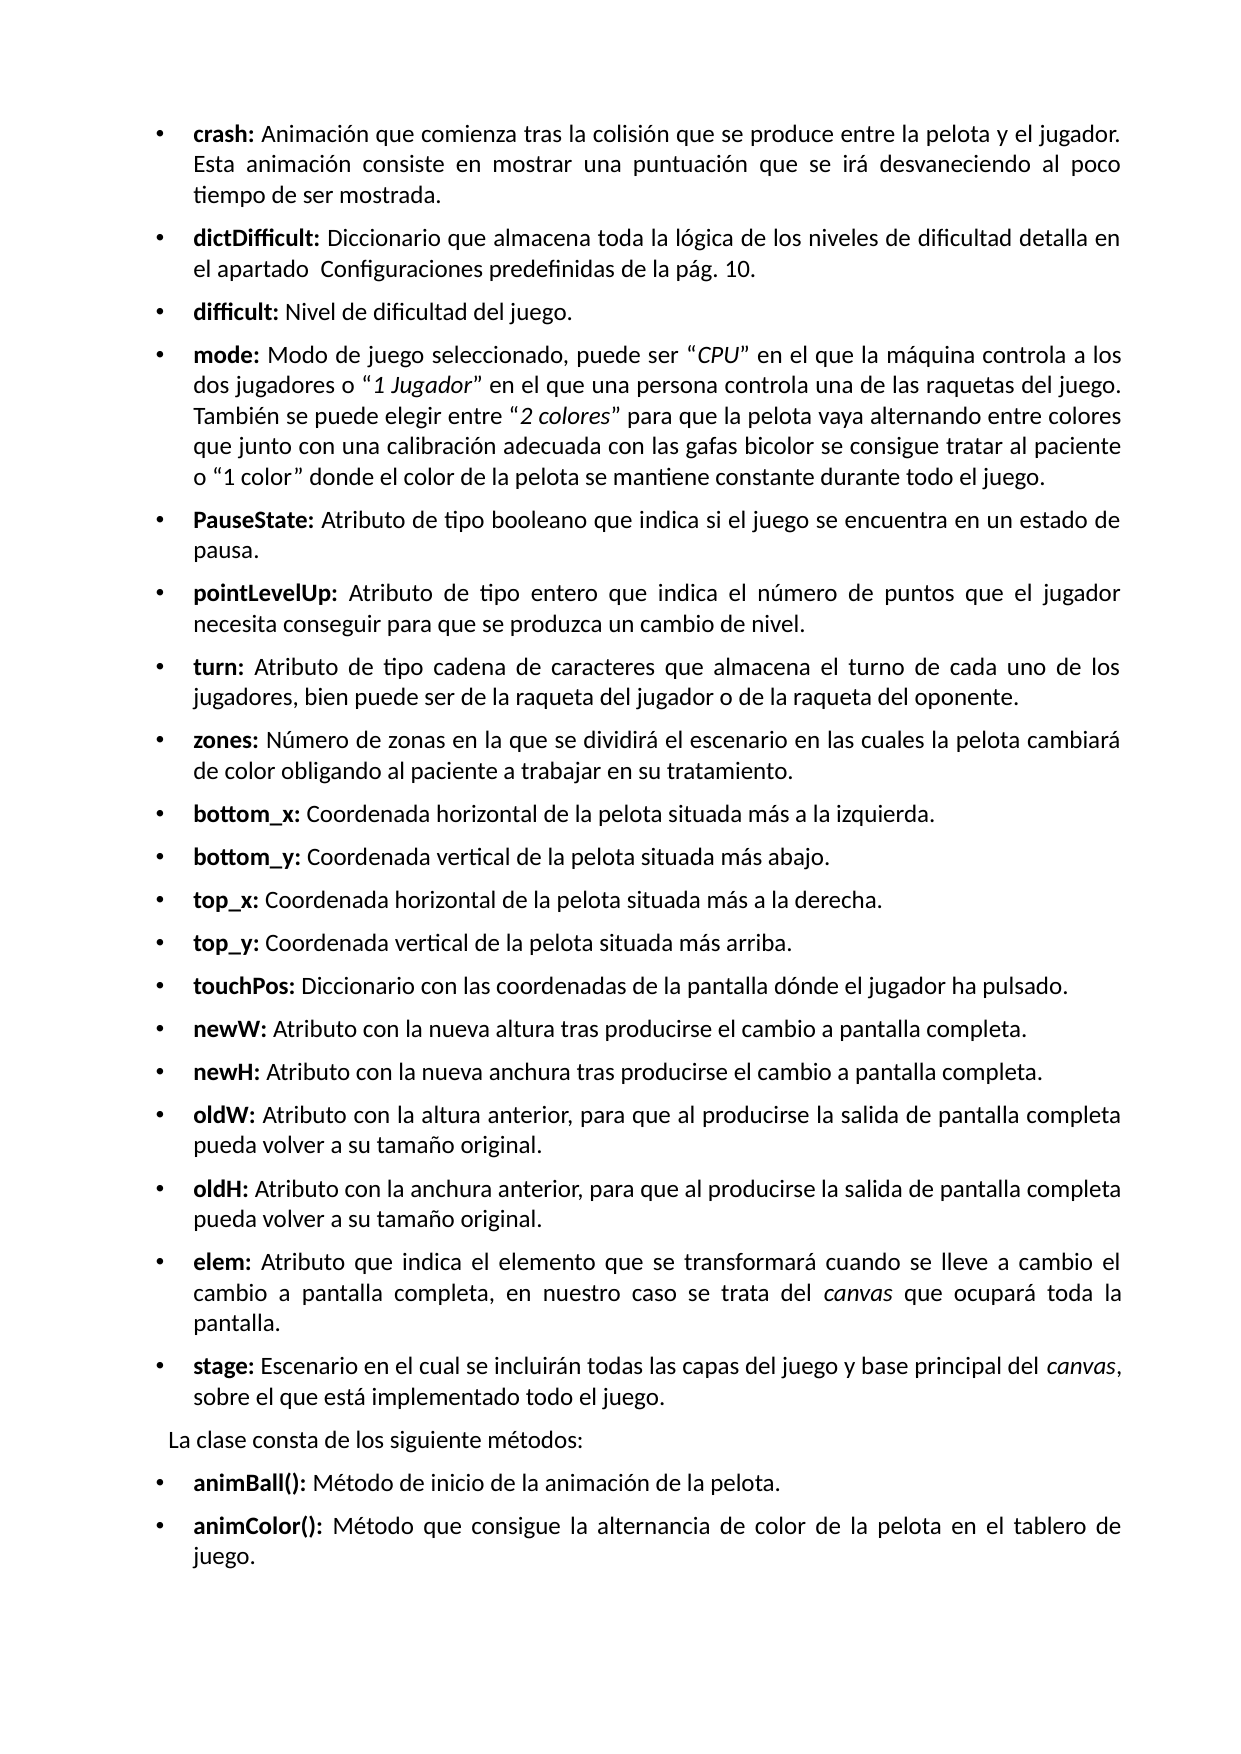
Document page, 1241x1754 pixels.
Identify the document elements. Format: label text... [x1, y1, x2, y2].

list newH: Atributo con la nueva anchura tras producirse el cambio a pantalla completa. [156, 1056, 1122, 1087]
list newW: Atributo con la nueva altura tras producirse el cambio a pantalla completa. [156, 1013, 1122, 1044]
list touchPos: Diccionario con las coordenadas de la pantalla dónde el jugador ha pulsado. [156, 970, 1122, 1001]
list bottom_y: Coordenada vertical de la pelota situada más abajo. [156, 841, 1122, 872]
list animBall(): Método de inicio de la animación de la pelota. [156, 1467, 1122, 1497]
list elem: Atributo que indica el elemento que se transformará cuando se lleve a cambio el cambio a pantalla completa, en nuestro caso se trata del canvas que ocupará toda la pantalla. [156, 1246, 1122, 1338]
list oldH: Atributo con la anchura anterior, para que al producirse la salida de pantalla completa pueda volver a su tamaño original. [156, 1173, 1122, 1234]
list dictDifficult: Diccionario que almacena toda la lógica de los niveles de dificultad detalla en el apartado Configuraciones predefinidas de la pág. 11. [156, 222, 1122, 283]
list crash: Animación que comienza tras la colisión que se produce entre la pelota y el jugador. Esta animación consiste en mostrar una puntuación que se irá desvaneciendo al poco tiempo de ser mostrada. [156, 118, 1122, 210]
list stage: Escenario en el cual se incluirán todas las capas del juego y base principal del canvas, sobre el que está implementado todo el juego. [156, 1350, 1122, 1411]
list mode: Modo de juego seleccionado, puede ser “CPU” en el que la máquina controla a los dos jugadores o “1 Jugador” en el que una persona controla una de las raquetas del juego. También se puede elegir entre “2 colores” para que la pelota vaya alternando entre colores que junto con una calibración adecuada con las gafas bicolor se consigue tratar al paciente o “1 color” donde el color de la pelota se mantiene constante durante todo el juego. [156, 339, 1122, 491]
list PauseState: Atributo de tipo booleano que indica si el juego se encuentra en un estado de pausa. [156, 504, 1122, 565]
list zones: Número de zonas en la que se dividirá el escenario en las cuales la pelota cambiará de color obligando al paciente a trabajar en su tratamiento. [156, 724, 1122, 786]
list top_x: Coordenada horizontal de la pelota situada más a la derecha. [156, 884, 1122, 914]
list bottom_x: Coordenada horizontal de la pelota situada más a la izquierda. [156, 798, 1122, 828]
list animColor(): Método que consigue la alternancia de color de la pelota en el tablero de juego. [156, 1510, 1122, 1571]
text La clase consta de los siguiente métodos: [118, 1424, 1122, 1454]
list oldW: Atributo con la altura anterior, para que al producirse la salida de pantalla completa pueda volver a su tamaño original. [156, 1099, 1122, 1160]
list pointLevelUp: Atributo de tipo entero que indica el número de puntos que el jugador necesita conseguir para que se produzca un cambio de nivel. [156, 577, 1122, 638]
list turn: Atributo de tipo cadena de caracteres que almacena el turno de cada uno de los jugadores, bien puede ser de la raqueta del jugador o de la raqueta del oponente. [156, 651, 1122, 712]
list top_y: Coordenada vertical de la pelota situada más arriba. [156, 927, 1122, 958]
list difficult: Nivel de dificultad del juego. [156, 296, 1122, 326]
